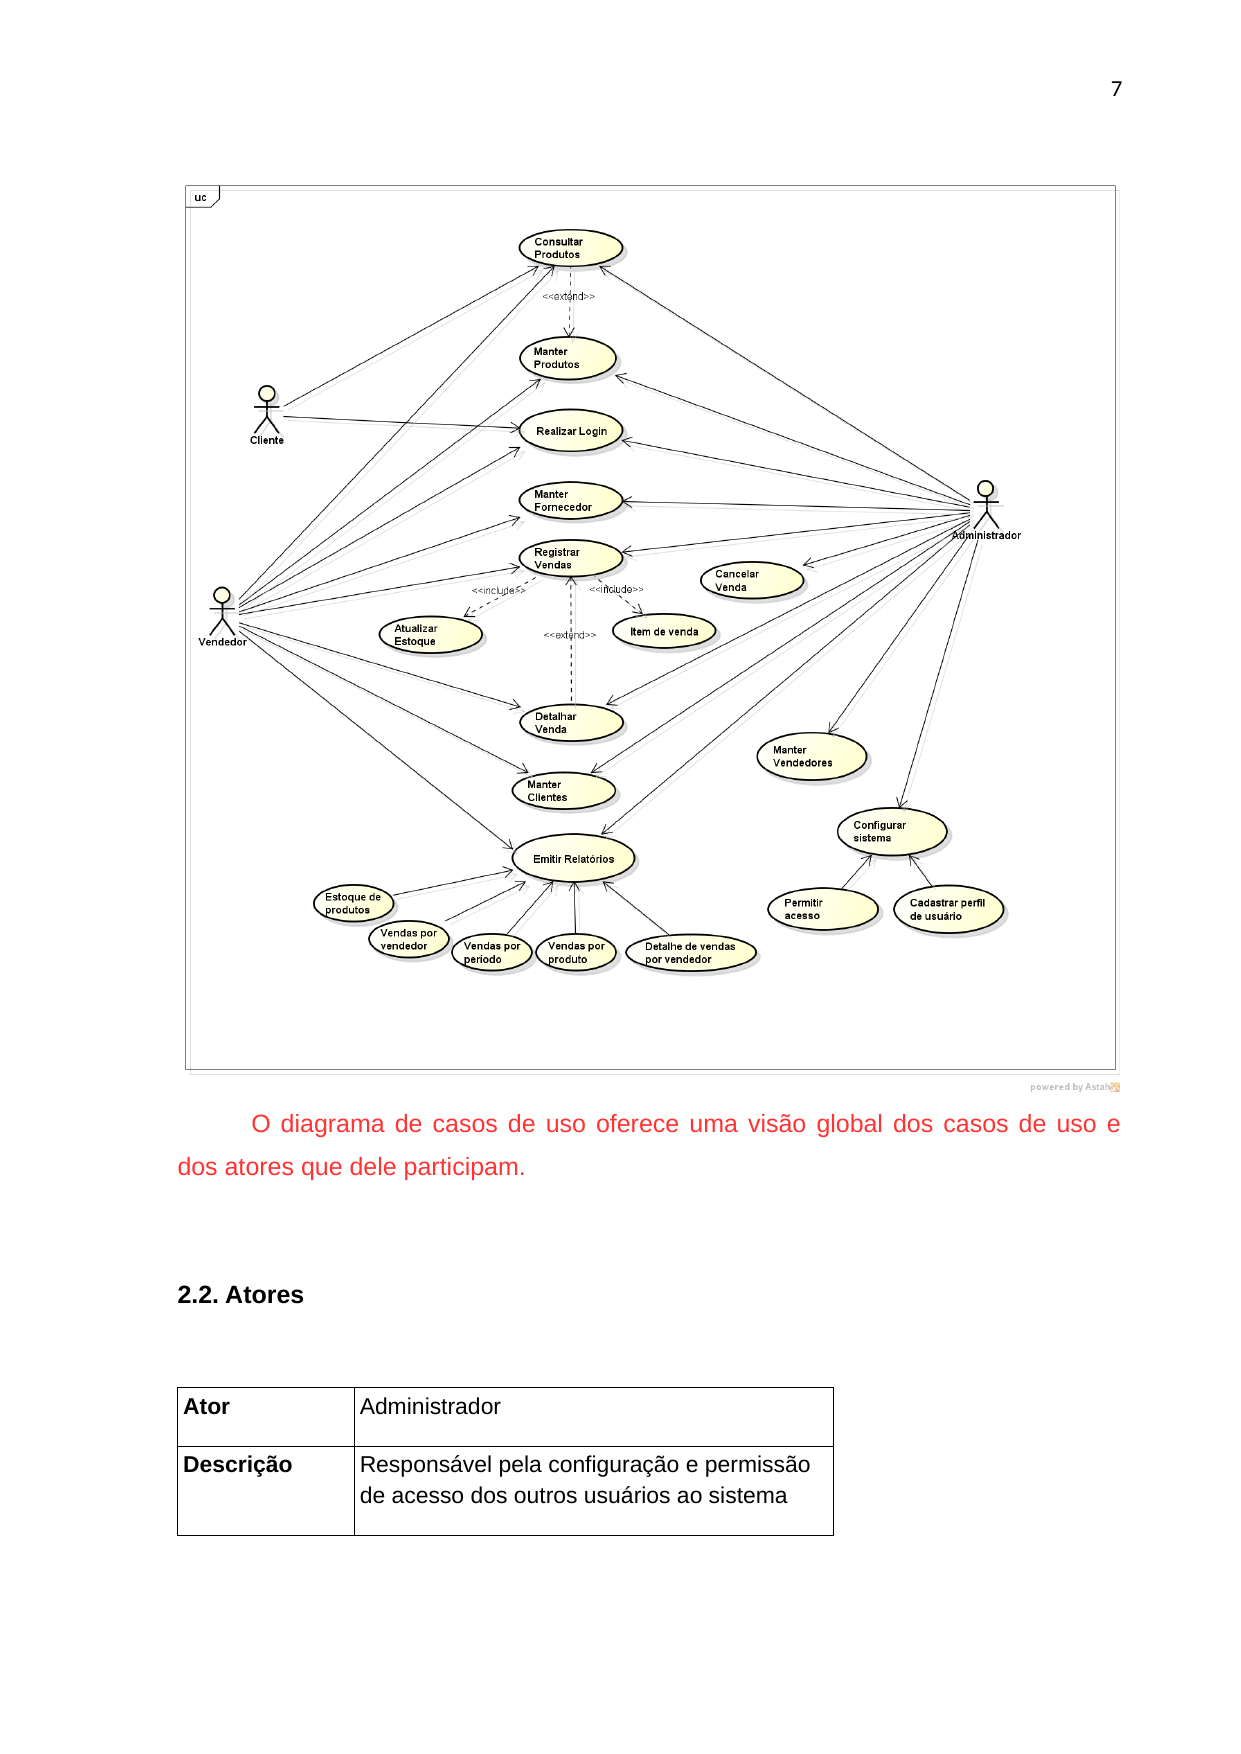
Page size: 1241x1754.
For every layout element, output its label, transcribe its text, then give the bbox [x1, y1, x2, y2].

text O diagrama de casos de uso oferece uma visão global dos casos de uso e dos atores que dele participam. [177, 1095, 1122, 1181]
table_header Administrador [355, 1388, 833, 1446]
picture [177, 177, 1123, 1095]
table_cell Responsável pela configuração e permissão de acesso dos outros usuários ao sistema [355, 1447, 833, 1534]
table_cell Descrição [178, 1447, 354, 1534]
subtitle 2.2. Atores [177, 1280, 1122, 1308]
table_header Ator [178, 1388, 354, 1446]
